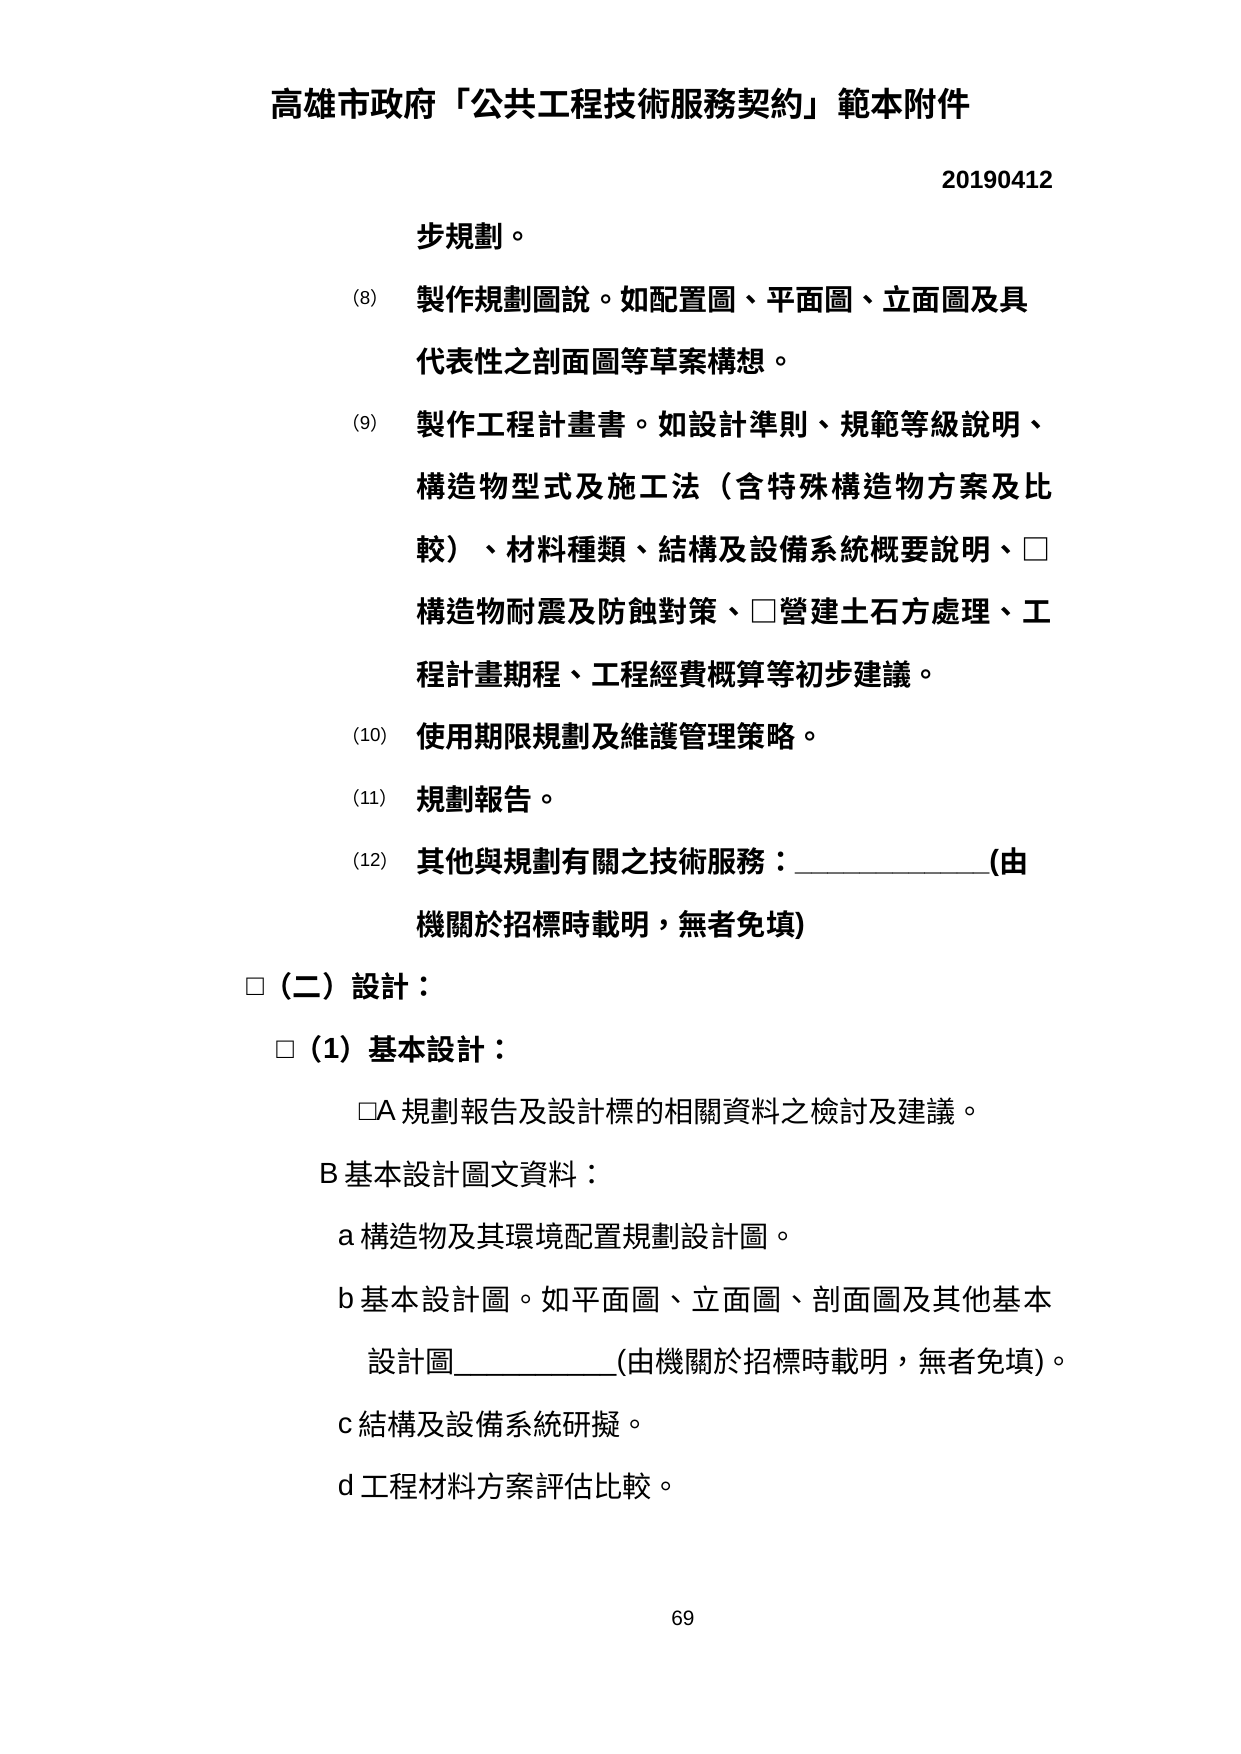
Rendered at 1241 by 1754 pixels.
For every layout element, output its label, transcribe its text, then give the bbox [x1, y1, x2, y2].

list 規劃報告。 [341, 756, 1053, 818]
list 其他與規劃有關之技術服務：____________(由機關於招標時載明，無者免填) [341, 818, 1053, 943]
text c結構及設備系統研擬。 [338, 1381, 1053, 1443]
text □（1）基本設計： [276, 1006, 1053, 1068]
list 製作工程計畫書。如設計準則、規範等級說明、構造物型式及施工法（含特殊構造物方案及比較）、材料種類、結構及設備系統概要說明、□構造物耐震及防蝕對策、□營建土石方處理、工程計畫期程、工程經費概算等初步建議。 [341, 381, 1053, 693]
text B基本設計圖文資料： [319, 1131, 1053, 1193]
list 製作規劃圖說。如配置圖、平面圖、立面圖及具代表性之剖面圖等草案構想。 [341, 256, 1053, 381]
list 步規劃。 [341, 193, 1053, 256]
list 使用期限規劃及維護管理策略。 [341, 693, 1053, 756]
text □（二）設計： [187, 943, 1053, 1006]
text b基本設計圖。如平面圖、立面圖、剖面圖及其他基本設計圖__________(由機關於招標時載明，無者免填)。 [338, 1256, 1053, 1381]
text a構造物及其環境配置規劃設計圖。 [338, 1193, 1053, 1256]
text d工程材料方案評估比較。 [338, 1443, 1053, 1506]
text □A規劃報告及設計標的相關資料之檢討及建議。 [358, 1068, 1053, 1131]
